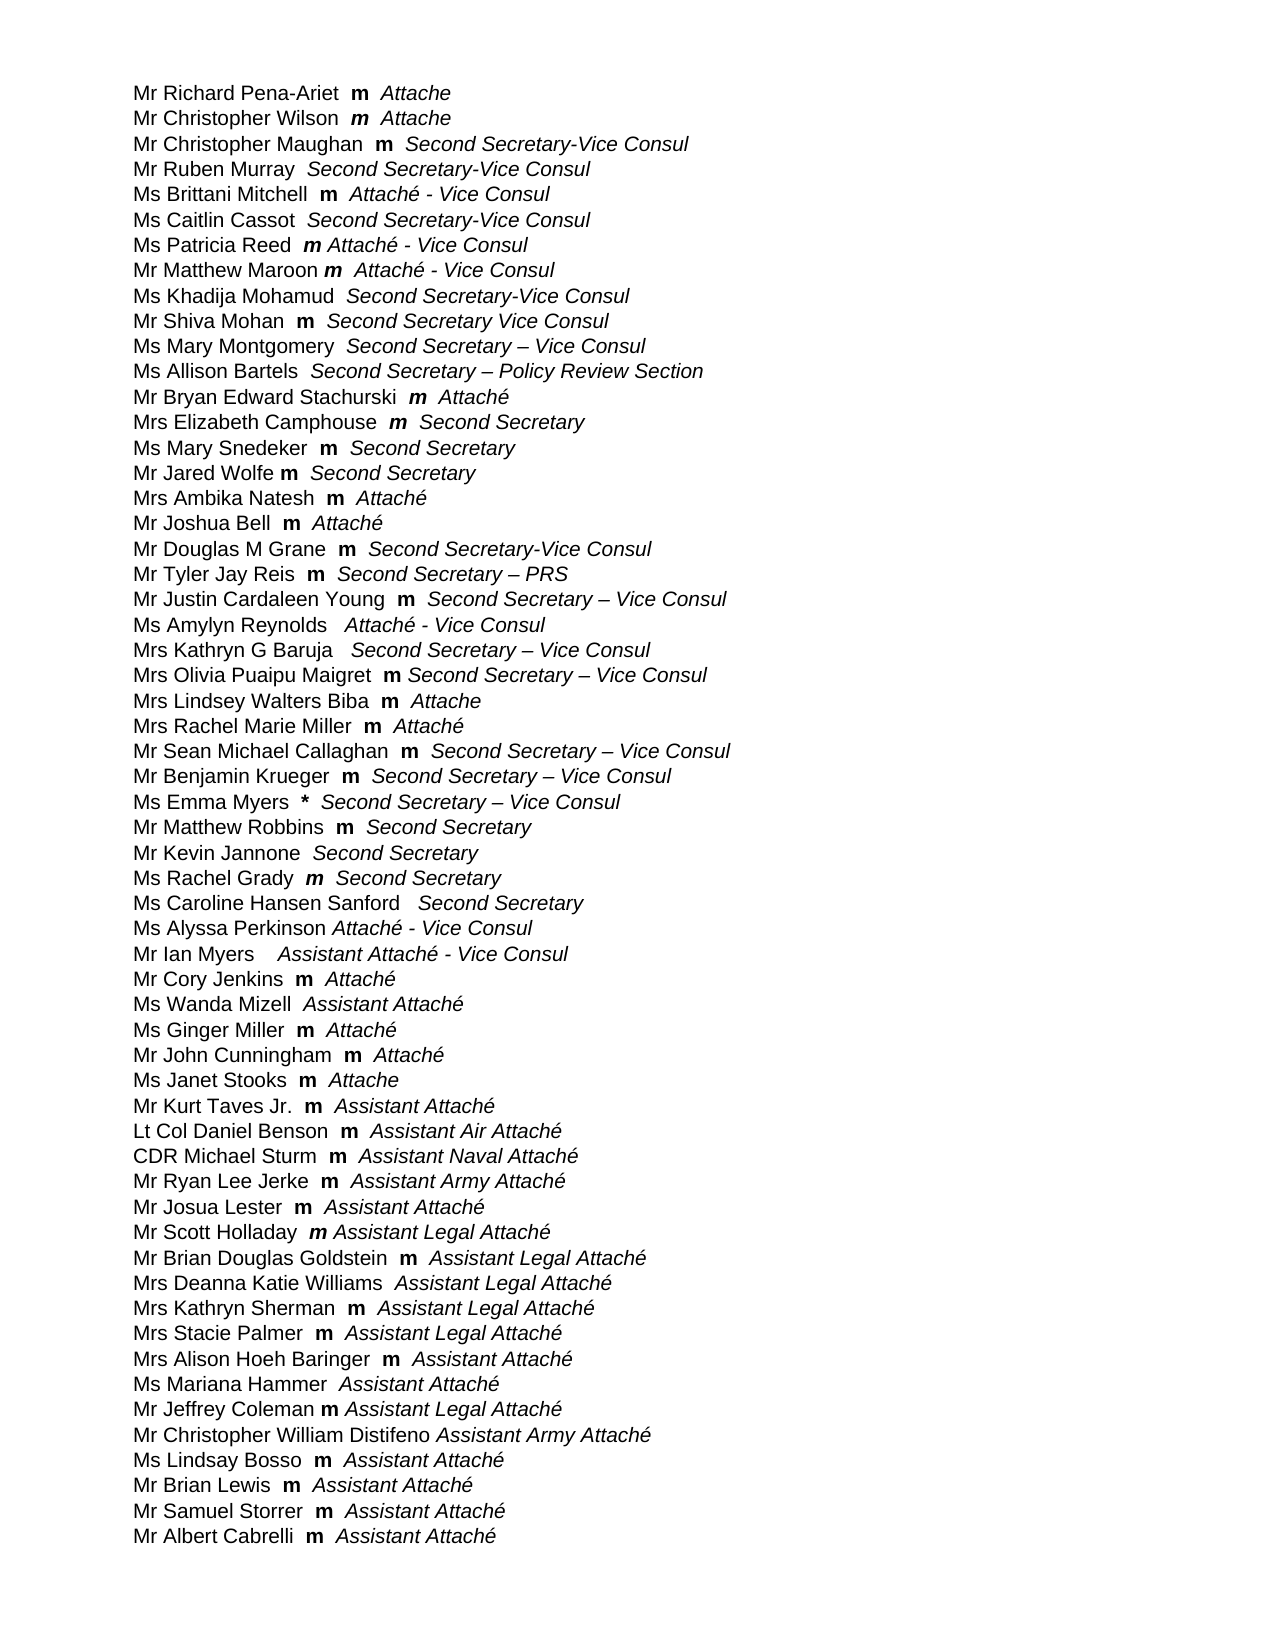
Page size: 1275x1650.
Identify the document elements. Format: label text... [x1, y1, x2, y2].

text Mr Brian Douglas Goldstein m Assistant Legal Attaché [133, 1245, 1181, 1269]
text Ms Lindsay Bosso m Assistant Attaché [133, 1448, 1181, 1472]
text Mr Douglas M Grane m Second Secretary-Vice Consul [133, 537, 1181, 561]
text Mr Shiva Mohan m Second Secretary Vice Consul [133, 309, 1181, 333]
text Ms Rachel Grady m Second Secretary [133, 866, 1181, 889]
text Mr Tyler Jay Reis m Second Secretary – PRS [133, 562, 1181, 586]
text Mr Josua Lester m Assistant Attaché [133, 1195, 1181, 1219]
text Mr Cory Jenkins m Attaché [133, 967, 1181, 991]
text Mrs Stacie Palmer m Assistant Legal Attaché [133, 1321, 1181, 1345]
text Ms Mary Snedeker m Second Secretary [133, 435, 1181, 459]
text Mrs Rachel Marie Miller m Attaché [133, 714, 1181, 738]
text Mr Bryan Edward Stachurski m Attaché [133, 385, 1181, 409]
text Mr Sean Michael Callaghan m Second Secretary – Vice Consul [133, 739, 1181, 763]
text Ms Mariana Hammer Assistant Attaché [133, 1372, 1181, 1396]
text Mr Jeffrey Coleman m Assistant Legal Attaché [133, 1397, 1181, 1421]
text Mr Richard Pena-Ariet m Attache [133, 81, 1181, 105]
text Ms Janet Stooks m Attache [133, 1068, 1181, 1092]
text Ms Khadija Mohamud Second Secretary-Vice Consul [133, 283, 1181, 307]
text Mr Kevin Jannone Second Secretary [133, 840, 1181, 864]
text Ms Alyssa Perkinson Attaché - Vice Consul [133, 916, 1181, 940]
text Mr Ian Myers Assistant Attaché - Vice Consul [133, 942, 1181, 966]
text Mr Scott Holladay m Assistant Legal Attaché [133, 1220, 1181, 1244]
text Mrs Ambika Natesh m Attaché [133, 486, 1181, 510]
text Mr Christopher Maughan m Second Secretary-Vice Consul [133, 132, 1181, 156]
text Mr Samuel Storrer m Assistant Attaché [133, 1498, 1181, 1522]
text Mr Brian Lewis m Assistant Attaché [133, 1473, 1181, 1497]
text Ms Brittani Mitchell m Attaché - Vice Consul [133, 182, 1181, 206]
text Mrs Elizabeth Camphouse m Second Secretary [133, 410, 1181, 434]
text Mr Justin Cardaleen Young m Second Secretary – Vice Consul [133, 587, 1181, 611]
text Mr Albert Cabrelli m Assistant Attaché [133, 1524, 1181, 1548]
text Mr John Cunningham m Attaché [133, 1043, 1181, 1067]
text Mrs Deanna Katie Williams Assistant Legal Attaché [133, 1271, 1181, 1294]
text Mrs Kathryn G Baruja Second Secretary – Vice Consul [133, 638, 1181, 662]
text CDR Michael Sturm m Assistant Naval Attaché [133, 1144, 1181, 1168]
text Mr Jared Wolfe m Second Secretary [133, 461, 1181, 484]
text Mrs Kathryn Sherman m Assistant Legal Attaché [133, 1296, 1181, 1320]
text Mrs Alison Hoeh Baringer m Assistant Attaché [133, 1347, 1181, 1371]
text Ms Caroline Hansen Sanford Second Secretary [133, 891, 1181, 915]
text Ms Mary Montgomery Second Secretary – Vice Consul [133, 334, 1181, 358]
text Ms Wanda Mizell Assistant Attaché [133, 992, 1181, 1016]
text Mrs Olivia Puaipu Maigret m Second Secretary – Vice Consul [133, 663, 1181, 687]
text Mr Ruben Murray Second Secretary-Vice Consul [133, 157, 1181, 181]
text Lt Col Daniel Benson m Assistant Air Attaché [133, 1119, 1181, 1143]
text Ms Amylyn Reynolds Attaché - Vice Consul [133, 612, 1181, 636]
text Ms Caitlin Cassot Second Secretary-Vice Consul [133, 207, 1181, 231]
text Mr Ryan Lee Jerke m Assistant Army Attaché [133, 1169, 1181, 1193]
text Mrs Lindsey Walters Biba m Attache [133, 688, 1181, 712]
text Mr Kurt Taves Jr. m Assistant Attaché [133, 1093, 1181, 1117]
text Mr Matthew Robbins m Second Secretary [133, 815, 1181, 839]
text Ms Ginger Miller m Attaché [133, 1017, 1181, 1041]
text Ms Allison Bartels Second Secretary – Policy Review Section [133, 359, 1181, 383]
text Ms Emma Myers * Second Secretary – Vice Consul [133, 790, 1181, 814]
text Mr Matthew Maroon m Attaché - Vice Consul [133, 258, 1181, 282]
text Mr Christopher Wilson m Attache [133, 106, 1181, 130]
text Mr Christopher William Distifeno Assistant Army Attaché [133, 1422, 1181, 1446]
text Mr Benjamin Krueger m Second Secretary – Vice Consul [133, 764, 1181, 788]
text Mr Joshua Bell m Attaché [133, 511, 1181, 535]
text Ms Patricia Reed m Attaché - Vice Consul [133, 233, 1181, 257]
